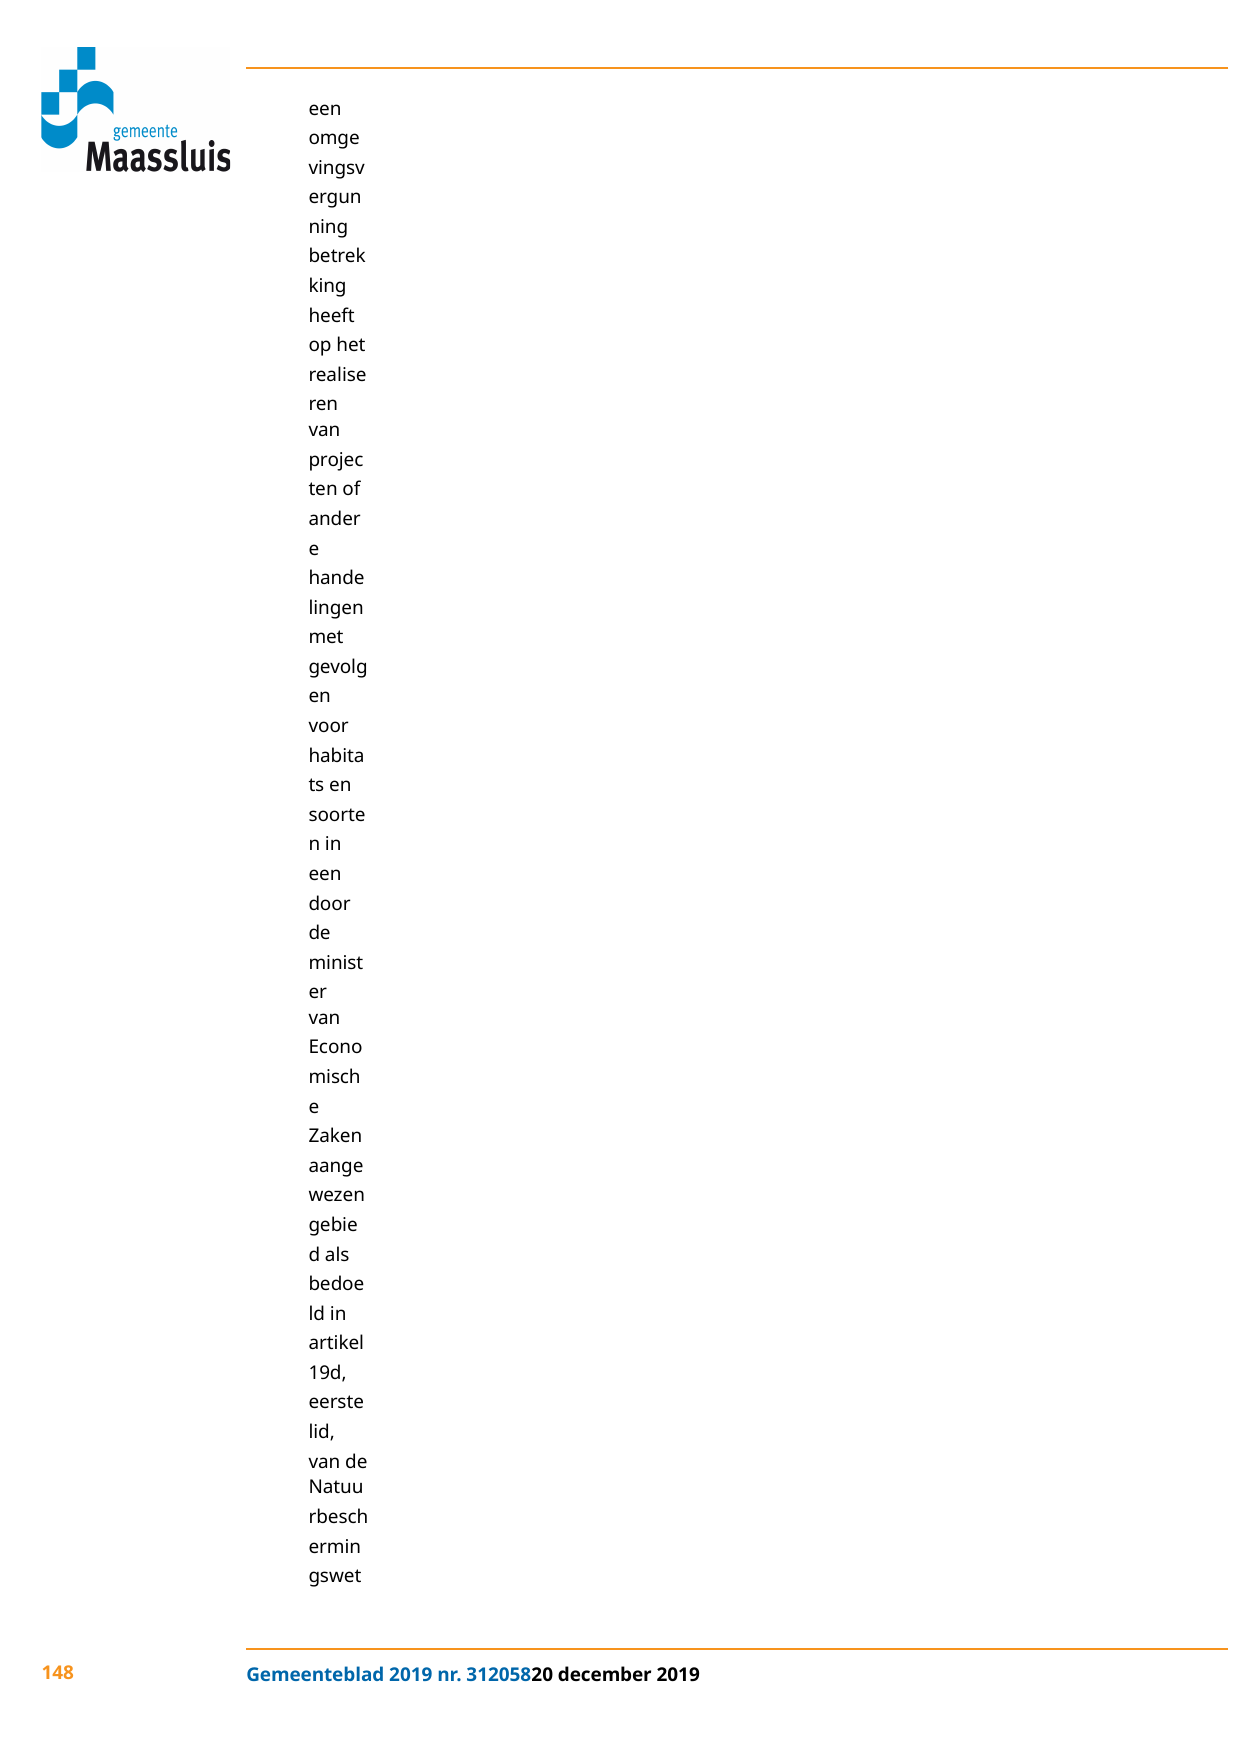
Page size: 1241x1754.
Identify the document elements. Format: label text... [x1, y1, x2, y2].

table_cell een omgevingsvergunning betrekking heeft op het realiseren [308, 95, 368, 416]
table_cell [248, 1004, 308, 1474]
table_cell van projecten of andere handelingen met gevolgen voor habitats en soorten in een door de minister [308, 416, 368, 1004]
table_cell [489, 1004, 549, 1474]
table_cell [489, 416, 549, 1004]
table_cell [369, 416, 429, 1004]
table_cell [369, 1474, 429, 1588]
table_cell [248, 1474, 308, 1588]
table_cell [489, 1474, 549, 1588]
table_cell [429, 95, 489, 416]
table_cell [429, 1474, 489, 1588]
picture [41, 47, 231, 172]
table_cell [429, 1004, 489, 1474]
table_cell [489, 95, 549, 416]
table_cell [369, 1004, 429, 1474]
table_cell [369, 95, 429, 416]
picture [41, 47, 77, 92]
table_cell [248, 416, 308, 1004]
table_cell Natuurbeschermingswet [308, 1474, 368, 1588]
table_cell [429, 416, 489, 1004]
table_cell [248, 95, 308, 416]
table_cell van Economische Zaken aangewezen gebied als bedoeld in artikel 19d, eerste lid, van de [308, 1004, 368, 1474]
